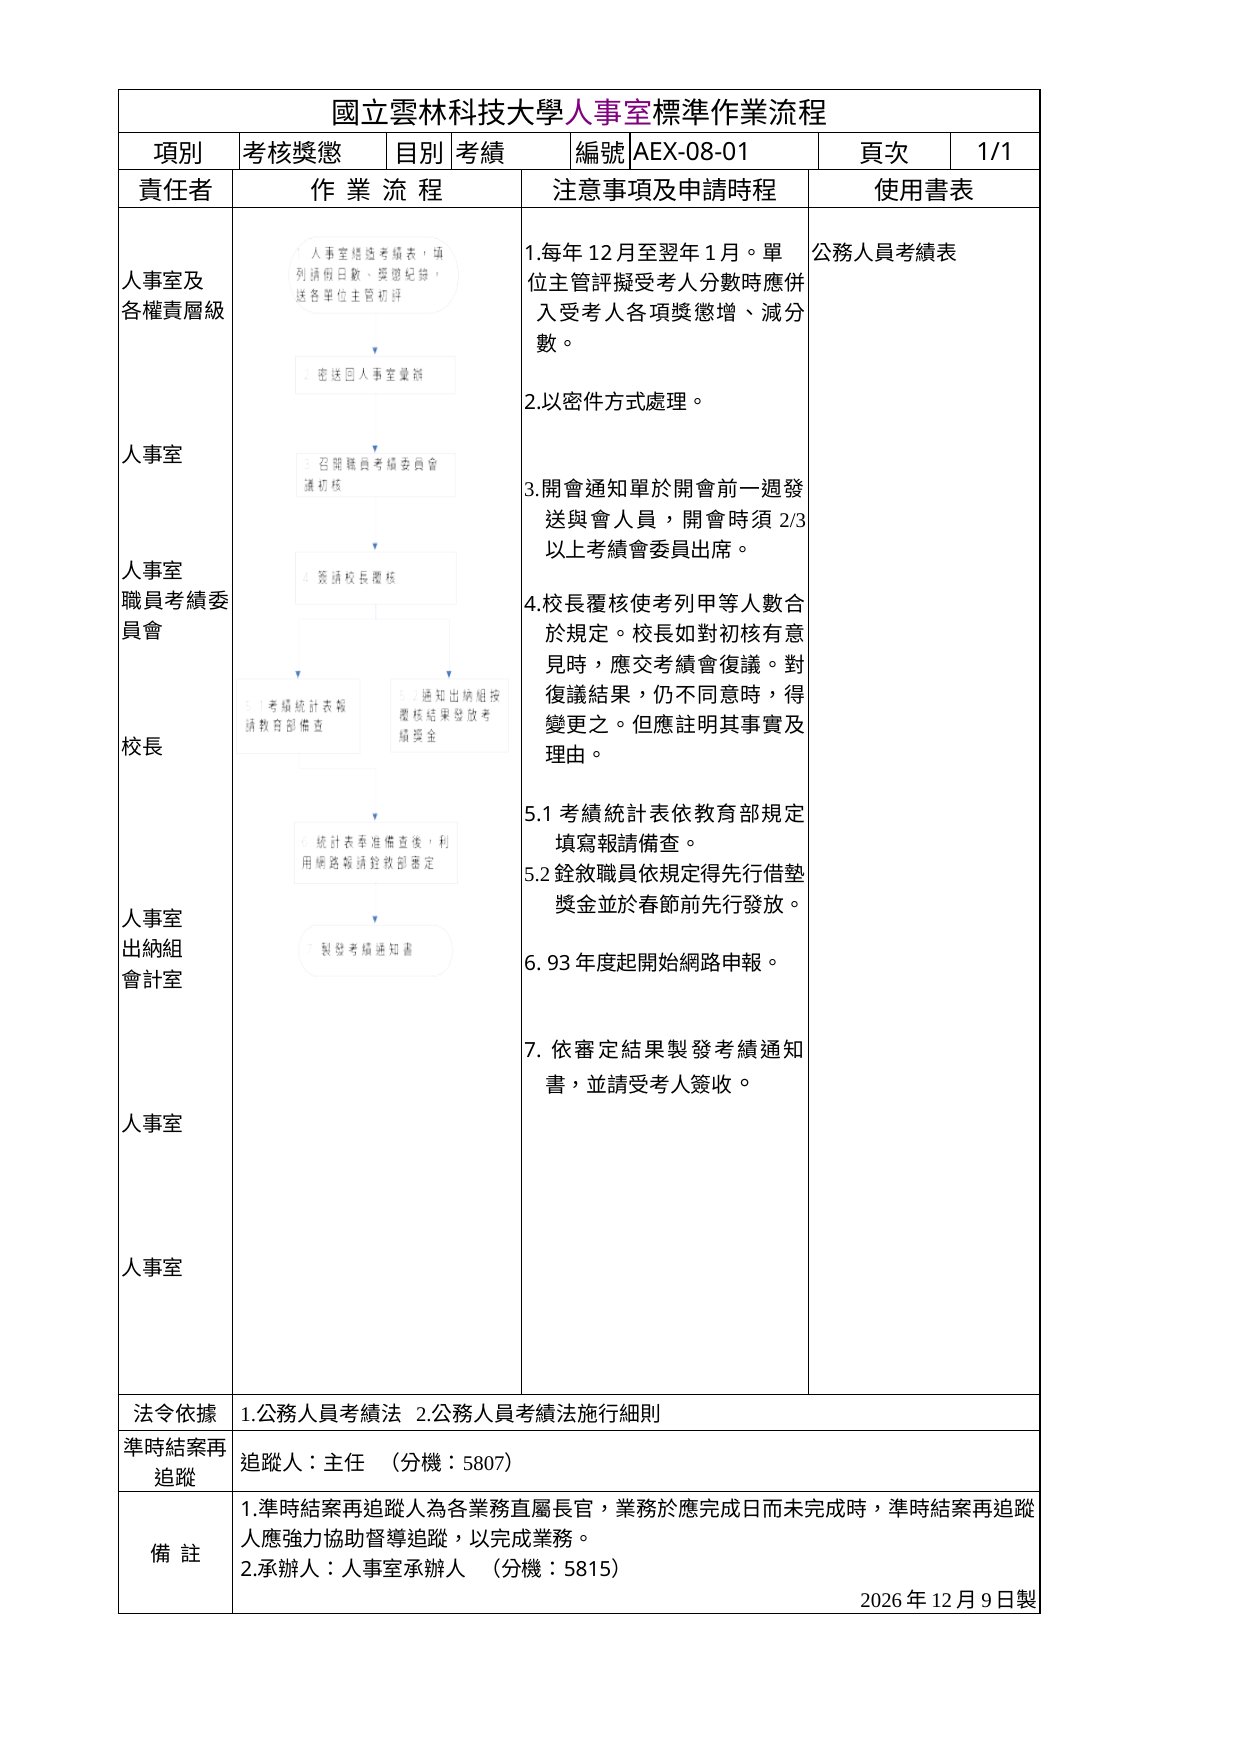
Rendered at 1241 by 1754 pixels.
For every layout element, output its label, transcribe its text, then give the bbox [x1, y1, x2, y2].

table_cell 頁次 [819, 133, 950, 169]
table_cell 注意事項及申請時程 [522, 170, 808, 207]
table_cell 考績 [452, 133, 570, 169]
table_cell 目別 [387, 133, 451, 169]
table_cell 準時結案再追蹤 [119, 1431, 232, 1491]
table_cell 1.準時結案再追蹤人為各業務直屬長官，業務於應完成日而未完成時，準時結案再追蹤人應強力協助督導追蹤，以完成業務。 2.承辦人：人事室承辦人 （分機：5815） 2023年3月17日製 [233, 1492, 1039, 1613]
table_cell [233, 208, 521, 1394]
table_cell 責任者 [119, 170, 232, 207]
table_cell AEX-08-01 [631, 133, 818, 169]
table_cell 作 業 流 程 [233, 170, 521, 207]
table_cell 1.公務人員考績法 2.公務人員考績法施行細則 [233, 1395, 1039, 1430]
table_cell 人事室及 各權責層級 人事室 人事室 職員考績委員會 校長 人事室 出納組 會計室 人事室 人事室 [119, 208, 232, 1394]
table_cell 1/1 [951, 133, 1039, 169]
table_cell 考核獎懲 [240, 133, 386, 169]
table_cell 項別 [119, 133, 239, 169]
table_cell 公務人員考績表 [809, 208, 1039, 1394]
table_cell 編號 [571, 133, 629, 169]
table_cell 追蹤人：主任 （分機：5807） [233, 1431, 1039, 1491]
table_header 國立雲林科技大學人事室標準作業流程 [119, 90, 1039, 132]
table_cell 備 註 [119, 1492, 232, 1613]
table_cell 1.每年12月至翌年1月。單 位主管評擬受考人分數時應併入受考人各項獎懲增、減分數。 2.以密件方式處理。 3.開會通知單於開會前一週發送與會人員，開會時須2/3以上考績會委員出席。 4.校長覆核使考列甲等人數合於規定。校長如對初核有意見時，應交考績會復議。對復議結果，仍不同意時，得變更之。但應註明其事實及理由。 5.1考績統計表依教育部規定填寫報請備查。 5.2銓敘職員依規定得先行借墊獎金並於春節前先行發放。 6. 93年度起開始網路申報。 7. 依審定結果製發考績通知書，並請受考人簽收。 [522, 208, 808, 1394]
table_cell 使用書表 [809, 170, 1039, 207]
table_cell 法令依據 [119, 1395, 232, 1430]
